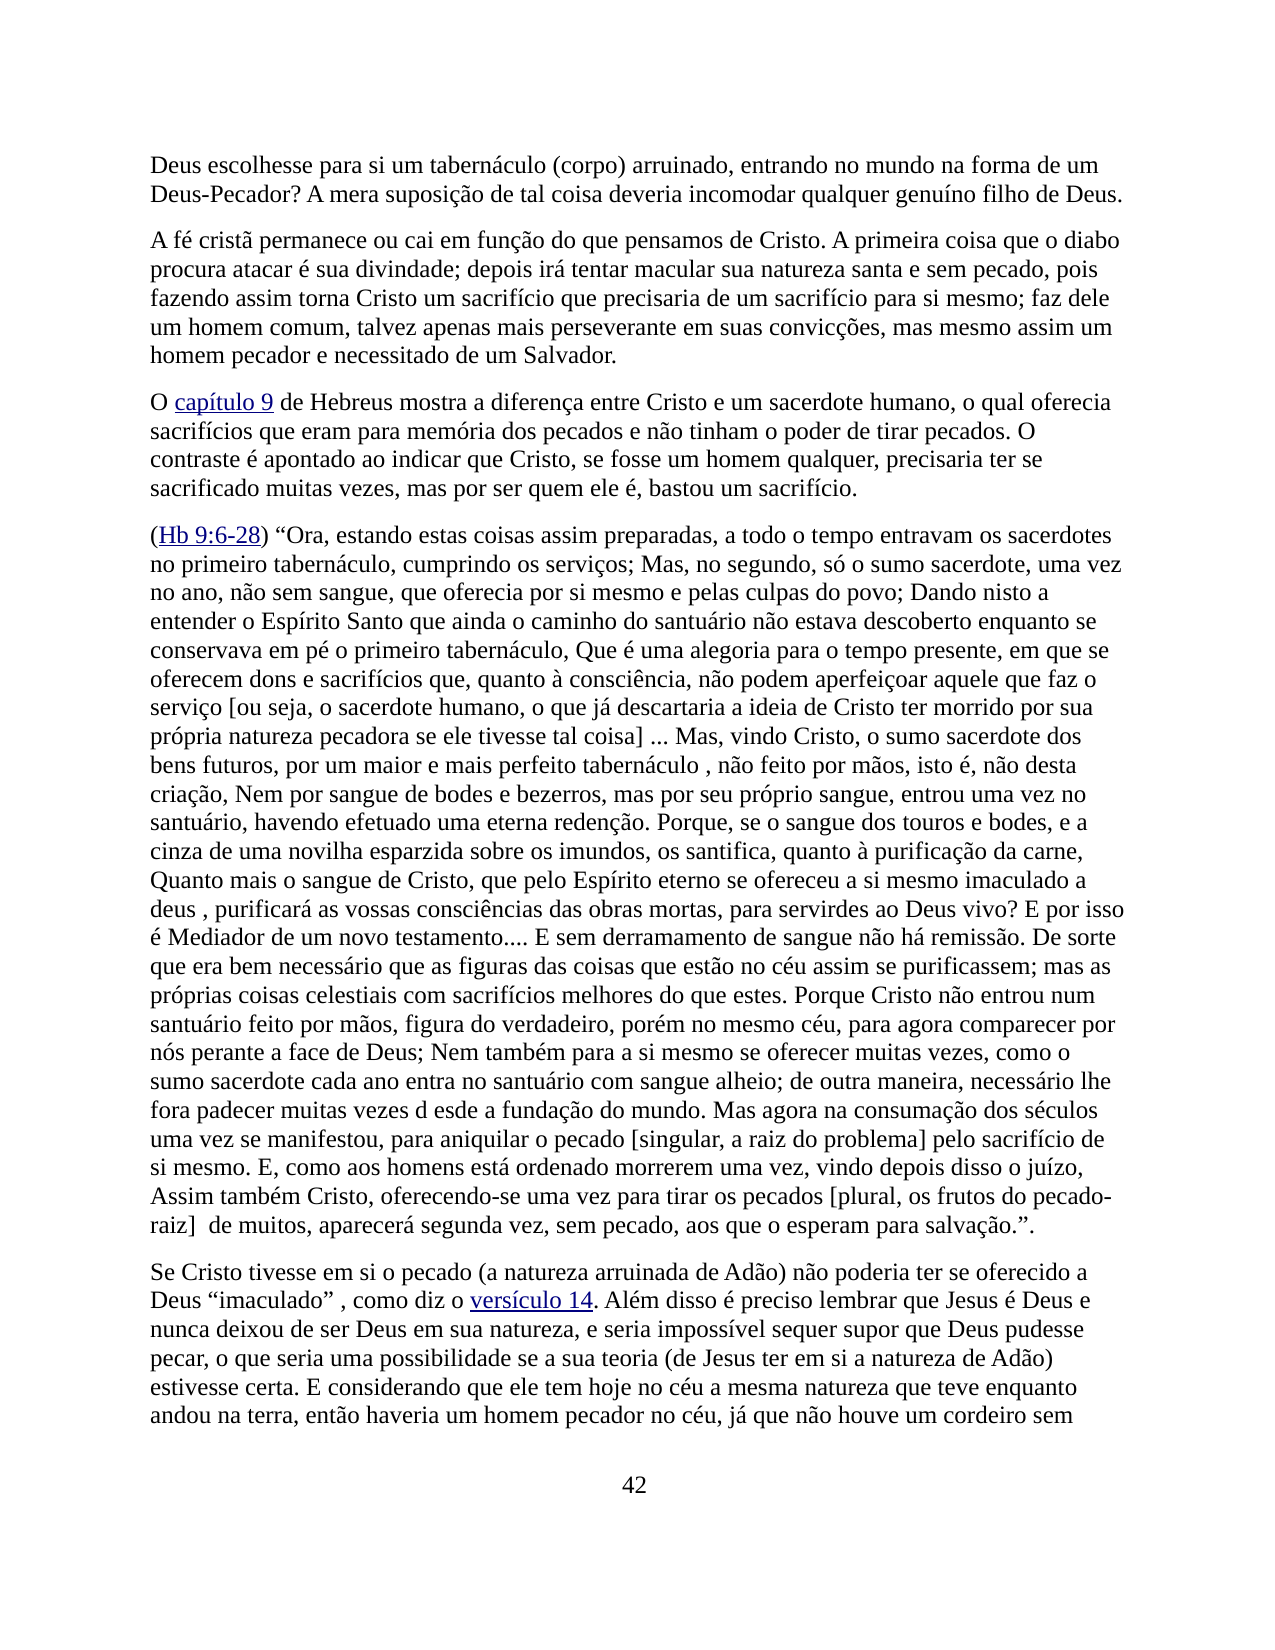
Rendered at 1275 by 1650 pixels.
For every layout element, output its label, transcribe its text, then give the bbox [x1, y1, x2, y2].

text A fé cristã permanece ou cai em função do que pensamos de Cristo. A primeira coisa que o diabo procura atacar é sua divindade; depois irá tentar macular sua natureza santa e sem pecado, pois fazendo assim torna Cristo um sacrifício que precisaria de um sacrifício para si mesmo; faz dele um homem comum, talvez apenas mais perseverante em suas convicções, mas mesmo assim um homem pecador e necessitado de um Salvador. [150, 225, 1125, 369]
text Deus escolhesse para si um tabernáculo (corpo) arruinado, entrando no mundo na forma de um Deus-Pecador? A mera suposição de tal coisa deveria incomodar qualquer genuíno filho de Deus. [150, 150, 1125, 207]
text (Hb 9:6-28) “Ora, estando estas coisas assim preparadas, a todo o tempo entravam os sacerdotes no primeiro tabernáculo, cumprindo os serviços; Mas, no segundo, só o sumo sacerdote, uma vez no ano, não sem sangue, que oferecia por si mesmo e pelas culpas do povo; Dando nisto a entender o Espírito Santo que ainda o caminho do santuário não estava descoberto enquanto se conservava em pé o primeiro tabernáculo, Que é uma alegoria para o tempo presente, em que se oferecem dons e sacrifícios que, quanto à consciência, não podem aperfeiçoar aquele que faz o serviço [ou seja, o sacerdote humano, o que já descartaria a ideia de Cristo ter morrido por sua própria natureza pecadora se ele tivesse tal coisa] ... Mas, vindo Cristo, o sumo sacerdote dos bens futuros, por um maior e mais perfeito tabernáculo , não feito por mãos, isto é, não desta criação, Nem por sangue de bodes e bezerros, mas por seu próprio sangue, entrou uma vez no santuário, havendo efetuado uma eterna redenção. Porque, se o sangue dos touros e bodes, e a cinza de uma novilha esparzida sobre os imundos, os santifica, quanto à purificação da carne, Quanto mais o sangue de Cristo, que pelo Espírito eterno se ofereceu a si mesmo imaculado a deus , purificará as vossas consciências das obras mortas, para servirdes ao Deus vivo? E por isso é Mediador de um novo testamento.... E sem derramamento de sangue não há remissão. De sorte que era bem necessário que as figuras das coisas que estão no céu assim se purificassem; mas as próprias coisas celestiais com sacrifícios melhores do que estes. Porque Cristo não entrou num santuário feito por mãos, figura do verdadeiro, porém no mesmo céu, para agora comparecer por nós perante a face de Deus; Nem também para a si mesmo se oferecer muitas vezes, como o sumo sacerdote cada ano entra no santuário com sangue alheio; de outra maneira, necessário lhe fora padecer muitas vezes d esde a fundação do mundo. Mas agora na consumação dos séculos uma vez se manifestou, para aniquilar o pecado [singular, a raiz do problema] pelo sacrifício de si mesmo. E, como aos homens está ordenado morrerem uma vez, vindo depois disso o juízo, Assim também Cristo, oferecendo-se uma vez para tirar os pecados [plural, os frutos do pecado-raiz] de muitos, aparecerá segunda vez, sem pecado, aos que o esperam para salvação.”. [150, 520, 1125, 1239]
text O capítulo 9 de Hebreus mostra a diferença entre Cristo e um sacerdote humano, o qual oferecia sacrifícios que eram para memória dos pecados e não tinham o poder de tirar pecados. O contraste é apontado ao indicar que Cristo, se fosse um homem qualquer, precisaria ter se sacrificado muitas vezes, mas por ser quem ele é, bastou um sacrifício. [150, 387, 1125, 502]
text Se Cristo tivesse em si o pecado (a natureza arruinada de Adão) não poderia ter se oferecido a Deus “imaculado” , como diz o versículo 14. Além disso é preciso lembrar que Jesus é Deus e nunca deixou de ser Deus em sua natureza, e seria impossível sequer supor que Deus pudesse pecar, o que seria uma possibilidade se a sua teoria (de Jesus ter em si a natureza de Adão) estivesse certa. E considerando que ele tem hoje no céu a mesma natureza que teve enquanto andou na terra, então haveria um homem pecador no céu, já que não houve um cordeiro sem [150, 1257, 1125, 1429]
